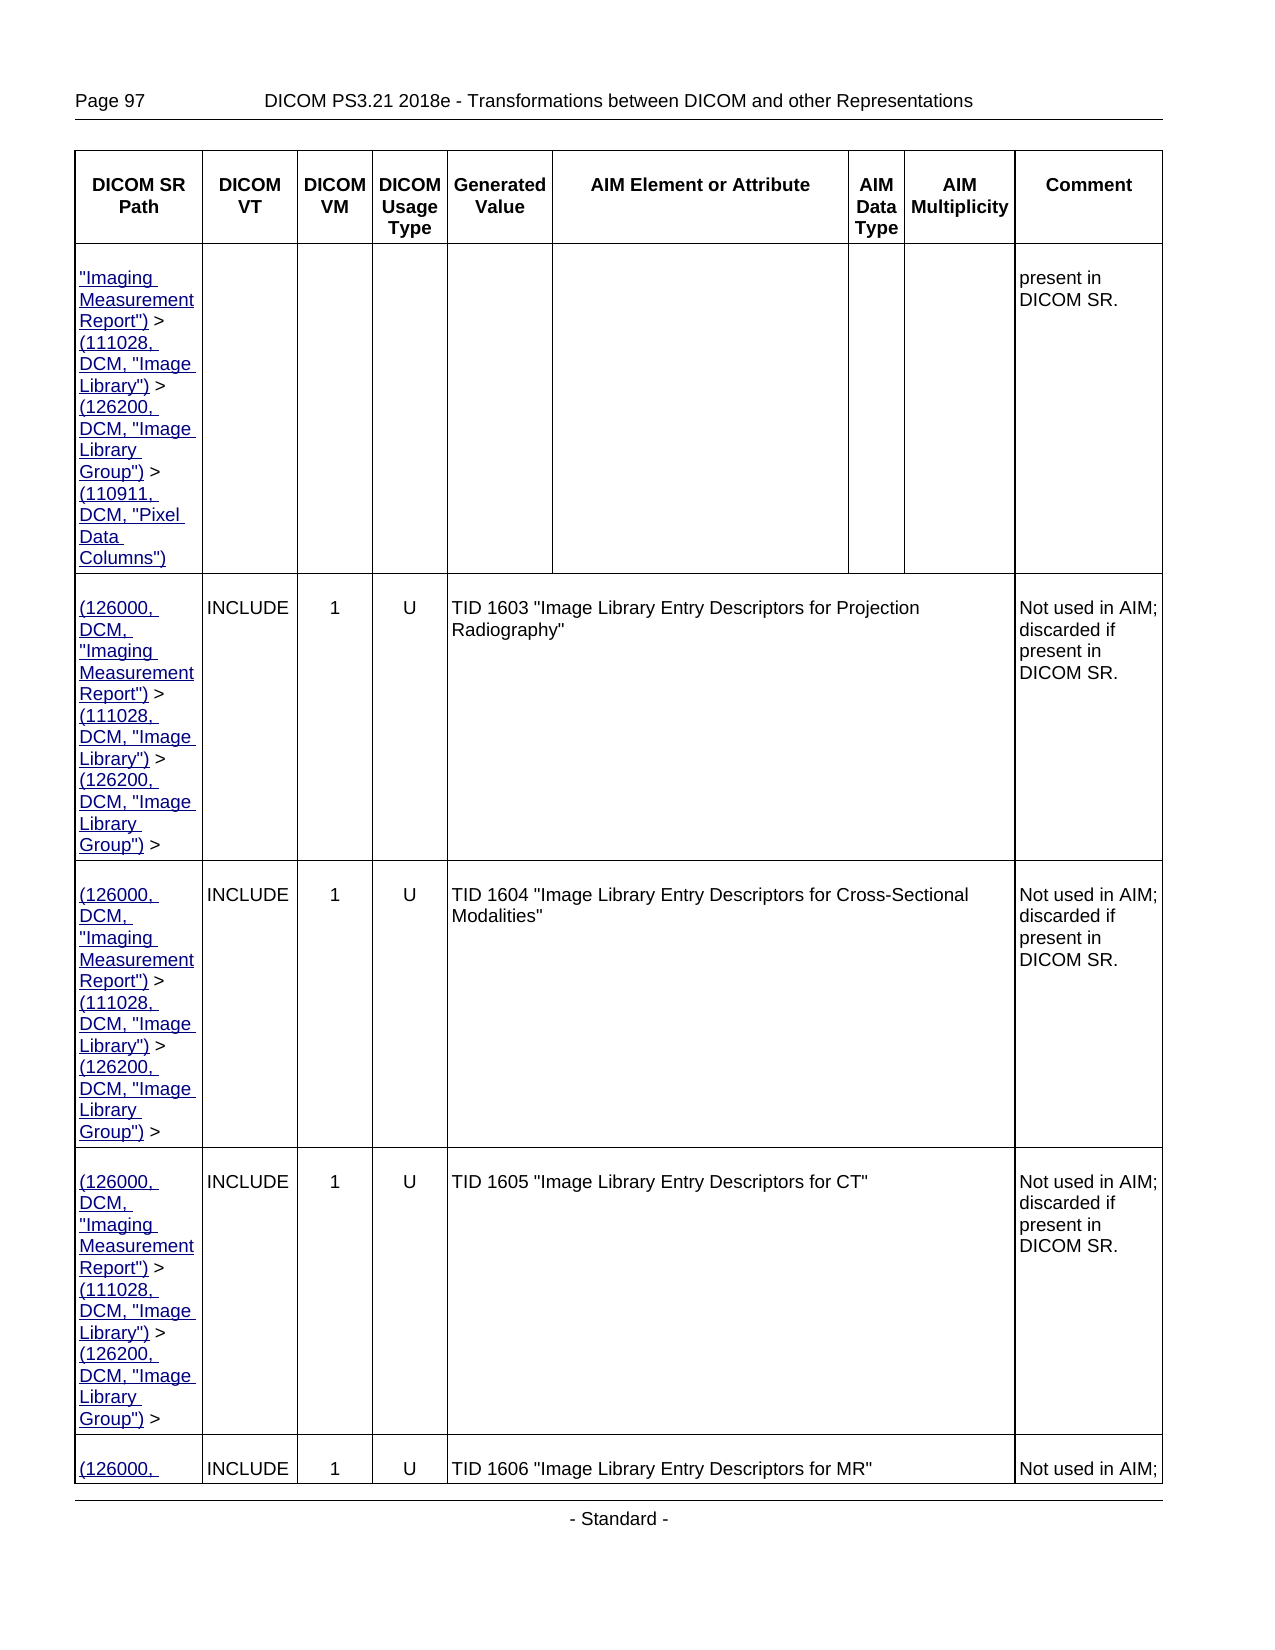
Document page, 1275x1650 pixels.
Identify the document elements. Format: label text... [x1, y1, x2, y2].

table_cell [298, 244, 372, 573]
table_cell "Imaging Measurement Report") > (111028, DCM, "Image Library") > (126200, DCM, "Image Library Group") > (110911, DCM, "Pixel Data Columns") [76, 244, 202, 573]
table_cell Not used in AIM; discarded if present in DICOM SR. [1016, 1148, 1162, 1433]
table_header DICOM SR Path [76, 151, 202, 243]
table_cell 1 [298, 1148, 372, 1433]
table_cell [448, 244, 552, 573]
table_cell U [373, 574, 447, 860]
table_cell TID 1604 "Image Library Entry Descriptors for Cross-Sectional Modalities" [448, 861, 1014, 1147]
table_header AIM Multiplicity [905, 151, 1014, 243]
table_header DICOM Usage Type [373, 151, 447, 243]
table_cell Not used in AIM; discarded if present in DICOM SR. [1016, 574, 1162, 860]
table_cell INCLUDE [203, 1435, 297, 1483]
table_cell U [373, 861, 447, 1147]
table_cell Not used in AIM; [1016, 1435, 1162, 1483]
table_cell TID 1606 "Image Library Entry Descriptors for MR" [448, 1435, 1014, 1483]
table_cell 1 [298, 1435, 372, 1483]
table_cell TID 1603 "Image Library Entry Descriptors for Projection Radiography" [448, 574, 1014, 860]
table_cell (126000, DCM, "Imaging Measurement Report") > (111028, DCM, "Image Library") > (126200, DCM, "Image Library Group") > [76, 861, 202, 1147]
table_header Generated Value [448, 151, 552, 243]
table_cell (126000, [76, 1435, 202, 1483]
table_cell U [373, 1148, 447, 1433]
table_header AIM Element or Attribute [553, 151, 848, 243]
table_cell U [373, 1435, 447, 1483]
table_cell Not used in AIM; discarded if present in DICOM SR. [1016, 861, 1162, 1147]
table_cell INCLUDE [203, 574, 297, 860]
table_cell [905, 244, 1014, 573]
table_cell [373, 244, 447, 573]
table_cell TID 1605 "Image Library Entry Descriptors for CT" [448, 1148, 1014, 1433]
table_header Comment [1016, 151, 1162, 243]
table_cell (126000, DCM, "Imaging Measurement Report") > (111028, DCM, "Image Library") > (126200, DCM, "Image Library Group") > [76, 574, 202, 860]
table_cell [553, 244, 848, 573]
table_header DICOM VT [203, 151, 297, 243]
table_cell INCLUDE [203, 861, 297, 1147]
table_cell 1 [298, 861, 372, 1147]
table_cell [849, 244, 904, 573]
table_cell present in DICOM SR. [1016, 244, 1162, 573]
table_header DICOM VM [298, 151, 372, 243]
table_cell 1 [298, 574, 372, 860]
table_cell (126000, DCM, "Imaging Measurement Report") > (111028, DCM, "Image Library") > (126200, DCM, "Image Library Group") > [76, 1148, 202, 1433]
table_cell [203, 244, 297, 573]
table_cell INCLUDE [203, 1148, 297, 1433]
table_header AIM Data Type [849, 151, 904, 243]
